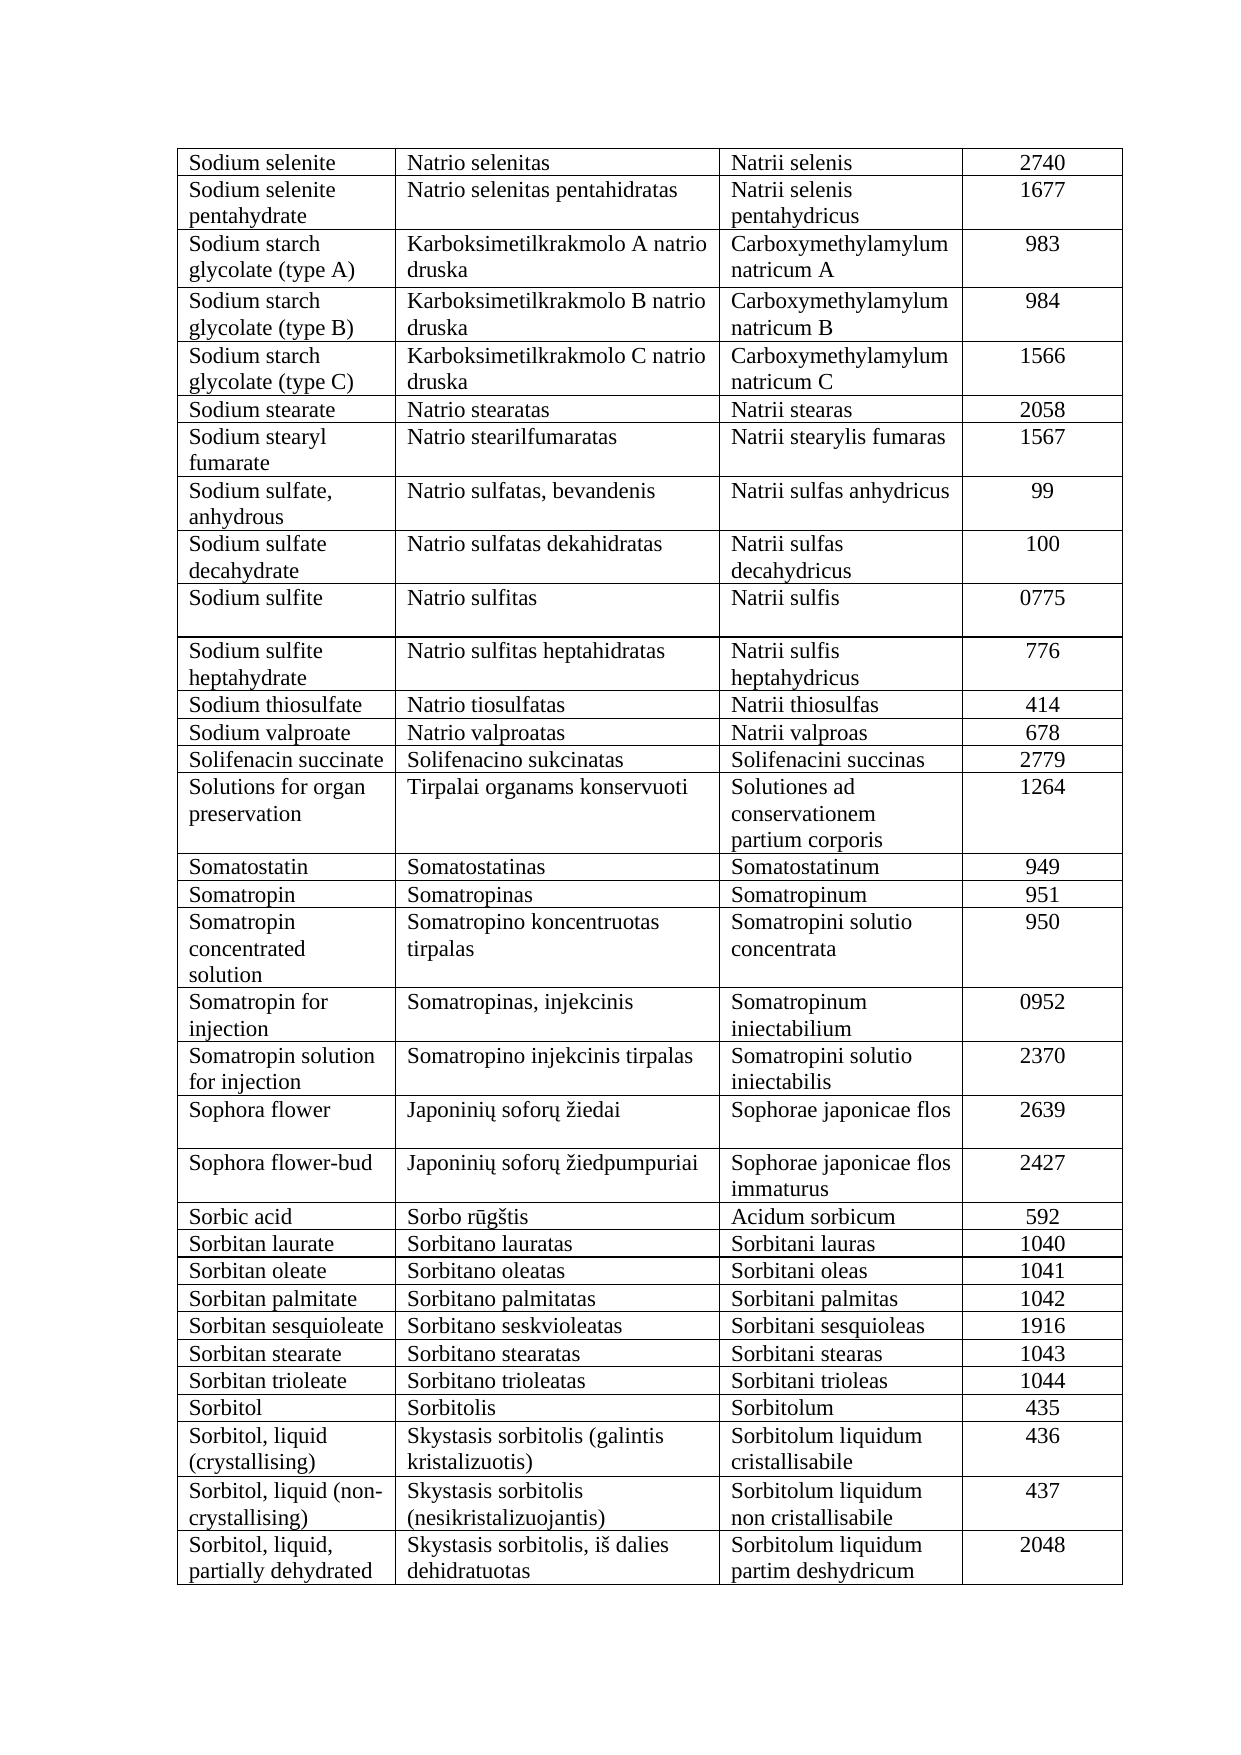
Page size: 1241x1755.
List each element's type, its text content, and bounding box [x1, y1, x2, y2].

table_cell 678 [963, 719, 1122, 745]
table_cell Solutiones ad conservationem partium corporis [720, 773, 962, 852]
table_cell Sophorae japonicae flos [720, 1096, 962, 1148]
table_cell Natrio stearilfumaratas [396, 423, 719, 476]
table_cell Sorbitolum [720, 1395, 962, 1421]
table_cell Somatropin [178, 881, 395, 907]
table_cell 1043 [963, 1340, 1122, 1366]
table_cell Sophorae japonicae flos immaturus [720, 1149, 962, 1202]
table_cell Sorbitano stearatas [396, 1340, 719, 1366]
table_cell Natrii thiosulfas [720, 691, 962, 717]
table_cell Skystasis sorbitolis (galintis kristalizuotis) [396, 1422, 719, 1476]
table_cell Natrio stearatas [396, 396, 719, 422]
table_cell Sodium starch glycolate (type B) [178, 288, 395, 341]
table_cell Sodium sulfate, anhydrous [178, 477, 395, 529]
table_cell Natrio tiosulfatas [396, 691, 719, 717]
table_cell Sorbitan oleate [178, 1258, 395, 1284]
table_cell Sorbitolum liquidum non cristallisabile [720, 1477, 962, 1530]
table_cell Natrio valproatas [396, 719, 719, 745]
table_cell 2639 [963, 1096, 1122, 1148]
table_cell Natrio selenitas pentahidratas [396, 176, 719, 229]
table_cell Sorbitano seskvioleatas [396, 1312, 719, 1339]
table_cell Sorbitolum liquidum cristallisabile [720, 1422, 962, 1476]
table_cell Sorbo rūgštis [396, 1203, 719, 1229]
table_cell Sorbitolum liquidum partim deshydricum [720, 1531, 962, 1584]
table_cell Somatropinum [720, 881, 962, 907]
table_cell 776 [963, 638, 1122, 690]
table_cell Natrii selenis pentahydricus [720, 176, 962, 229]
table_cell Sodium starch glycolate (type A) [178, 230, 395, 287]
table_cell Sophora flower-bud [178, 1149, 395, 1202]
table_cell Karboksimetilkrakmolo A natrio druska [396, 230, 719, 287]
table_cell Natrio sulfitas heptahidratas [396, 638, 719, 690]
table_cell Sodium sulfite heptahydrate [178, 638, 395, 690]
table_cell Carboxymethylamylum natricum B [720, 288, 962, 341]
table_cell Sorbitan trioleate [178, 1367, 395, 1393]
table_cell 2427 [963, 1149, 1122, 1202]
table_cell 950 [963, 908, 1122, 987]
table_cell Sorbitol [178, 1395, 395, 1421]
table_cell Sorbitan palmitate [178, 1285, 395, 1311]
table_cell 437 [963, 1477, 1122, 1530]
table_cell Sorbitan sesquioleate [178, 1312, 395, 1339]
table_cell 414 [963, 691, 1122, 717]
table_cell Sorbitani lauras [720, 1230, 962, 1256]
table_cell Karboksimetilkrakmolo B natrio druska [396, 288, 719, 341]
table_cell Sorbitol, liquid, partially dehydrated [178, 1531, 395, 1584]
table_cell Skystasis sorbitolis (nesikristalizuojantis) [396, 1477, 719, 1530]
table_cell Natrii sulfis heptahydricus [720, 638, 962, 690]
table_cell Sorbitani trioleas [720, 1367, 962, 1393]
table_cell Natrii selenis [720, 149, 962, 175]
table_cell Sorbitani sesquioleas [720, 1312, 962, 1339]
table_cell Japoninių soforų žiedai [396, 1096, 719, 1148]
table_cell 2370 [963, 1042, 1122, 1095]
table_cell Solifenacin succinate [178, 746, 395, 772]
table_cell Sorbitani stearas [720, 1340, 962, 1366]
table_cell 983 [963, 230, 1122, 287]
table_cell 1264 [963, 773, 1122, 852]
table_cell Natrii sulfis [720, 584, 962, 636]
table_cell Natrio selenitas [396, 149, 719, 175]
table_cell Natrio sulfatas, bevandenis [396, 477, 719, 529]
table_cell 1042 [963, 1285, 1122, 1311]
table_cell Natrii sulfas anhydricus [720, 477, 962, 529]
table_cell Somatropinum iniectabilium [720, 988, 962, 1041]
table_cell Somatropin concentrated solution [178, 908, 395, 987]
table_cell 1677 [963, 176, 1122, 229]
table_cell Natrio sulfatas dekahidratas [396, 531, 719, 583]
table_cell 1041 [963, 1258, 1122, 1284]
table_cell Sodium starch glycolate (type C) [178, 342, 395, 394]
table_cell Somatropini solutio iniectabilis [720, 1042, 962, 1095]
table_cell Sorbitolis [396, 1395, 719, 1421]
table_cell Sorbitano oleatas [396, 1258, 719, 1284]
table_cell Natrii stearylis fumaras [720, 423, 962, 476]
table_cell Somatropino koncentruotas tirpalas [396, 908, 719, 987]
table_cell Sophora flower [178, 1096, 395, 1148]
table_cell Sodium thiosulfate [178, 691, 395, 717]
table_cell Sorbitol, liquid (crystallising) [178, 1422, 395, 1476]
table_cell 2048 [963, 1531, 1122, 1584]
table_cell Sorbitani palmitas [720, 1285, 962, 1311]
table_cell Sorbitano trioleatas [396, 1367, 719, 1393]
table_cell 100 [963, 531, 1122, 583]
table_cell Sorbitan stearate [178, 1340, 395, 1366]
table_cell Karboksimetilkrakmolo C natrio druska [396, 342, 719, 394]
table_cell Sorbitani oleas [720, 1258, 962, 1284]
table_cell 949 [963, 854, 1122, 880]
table_cell Somatropin for injection [178, 988, 395, 1041]
table_cell 0952 [963, 988, 1122, 1041]
table_cell Sodium stearyl fumarate [178, 423, 395, 476]
table_cell Solifenacini succinas [720, 746, 962, 772]
table_cell Sodium valproate [178, 719, 395, 745]
table_cell Sodium stearate [178, 396, 395, 422]
table_cell Natrii stearas [720, 396, 962, 422]
table_cell Carboxymethylamylum natricum A [720, 230, 962, 287]
table_cell Solifenacino sukcinatas [396, 746, 719, 772]
table_cell 2779 [963, 746, 1122, 772]
table_cell Somatostatinas [396, 854, 719, 880]
table_cell 1916 [963, 1312, 1122, 1339]
table_cell Acidum sorbicum [720, 1203, 962, 1229]
table_cell Somatropini solutio concentrata [720, 908, 962, 987]
table_cell Somatostatinum [720, 854, 962, 880]
table_cell Skystasis sorbitolis, iš dalies dehidratuotas [396, 1531, 719, 1584]
table_cell 592 [963, 1203, 1122, 1229]
table_cell 1566 [963, 342, 1122, 394]
table_cell Sorbitan laurate [178, 1230, 395, 1256]
table_cell 2740 [963, 149, 1122, 175]
table_cell 951 [963, 881, 1122, 907]
table_cell Somatropin solution for injection [178, 1042, 395, 1095]
table_cell 99 [963, 477, 1122, 529]
table_cell Somatostatin [178, 854, 395, 880]
table_cell 0775 [963, 584, 1122, 636]
table_cell Natrii sulfas decahydricus [720, 531, 962, 583]
table_cell Japoninių soforų žiedpumpuriai [396, 1149, 719, 1202]
table_cell 436 [963, 1422, 1122, 1476]
table_cell Natrio sulfitas [396, 584, 719, 636]
table_cell Carboxymethylamylum natricum C [720, 342, 962, 394]
table_cell 1040 [963, 1230, 1122, 1256]
table_cell Somatropinas [396, 881, 719, 907]
table_cell Sorbitano lauratas [396, 1230, 719, 1256]
table_cell Tirpalai organams konservuoti [396, 773, 719, 852]
table_cell 1044 [963, 1367, 1122, 1393]
table_cell 435 [963, 1395, 1122, 1421]
table_cell 2058 [963, 396, 1122, 422]
table_cell Sorbitano palmitatas [396, 1285, 719, 1311]
table_cell Somatropino injekcinis tirpalas [396, 1042, 719, 1095]
table_cell Natrii valproas [720, 719, 962, 745]
table_cell Somatropinas, injekcinis [396, 988, 719, 1041]
table_cell Sodium selenite [178, 149, 395, 175]
table_cell Sorbic acid [178, 1203, 395, 1229]
table_cell Sodium sulfate decahydrate [178, 531, 395, 583]
table_cell Sodium sulfite [178, 584, 395, 636]
table_cell Solutions for organ preservation [178, 773, 395, 852]
table_cell 984 [963, 288, 1122, 341]
table_cell Sodium selenite pentahydrate [178, 176, 395, 229]
table_cell Sorbitol, liquid (non-crystallising) [178, 1477, 395, 1530]
table_cell 1567 [963, 423, 1122, 476]
